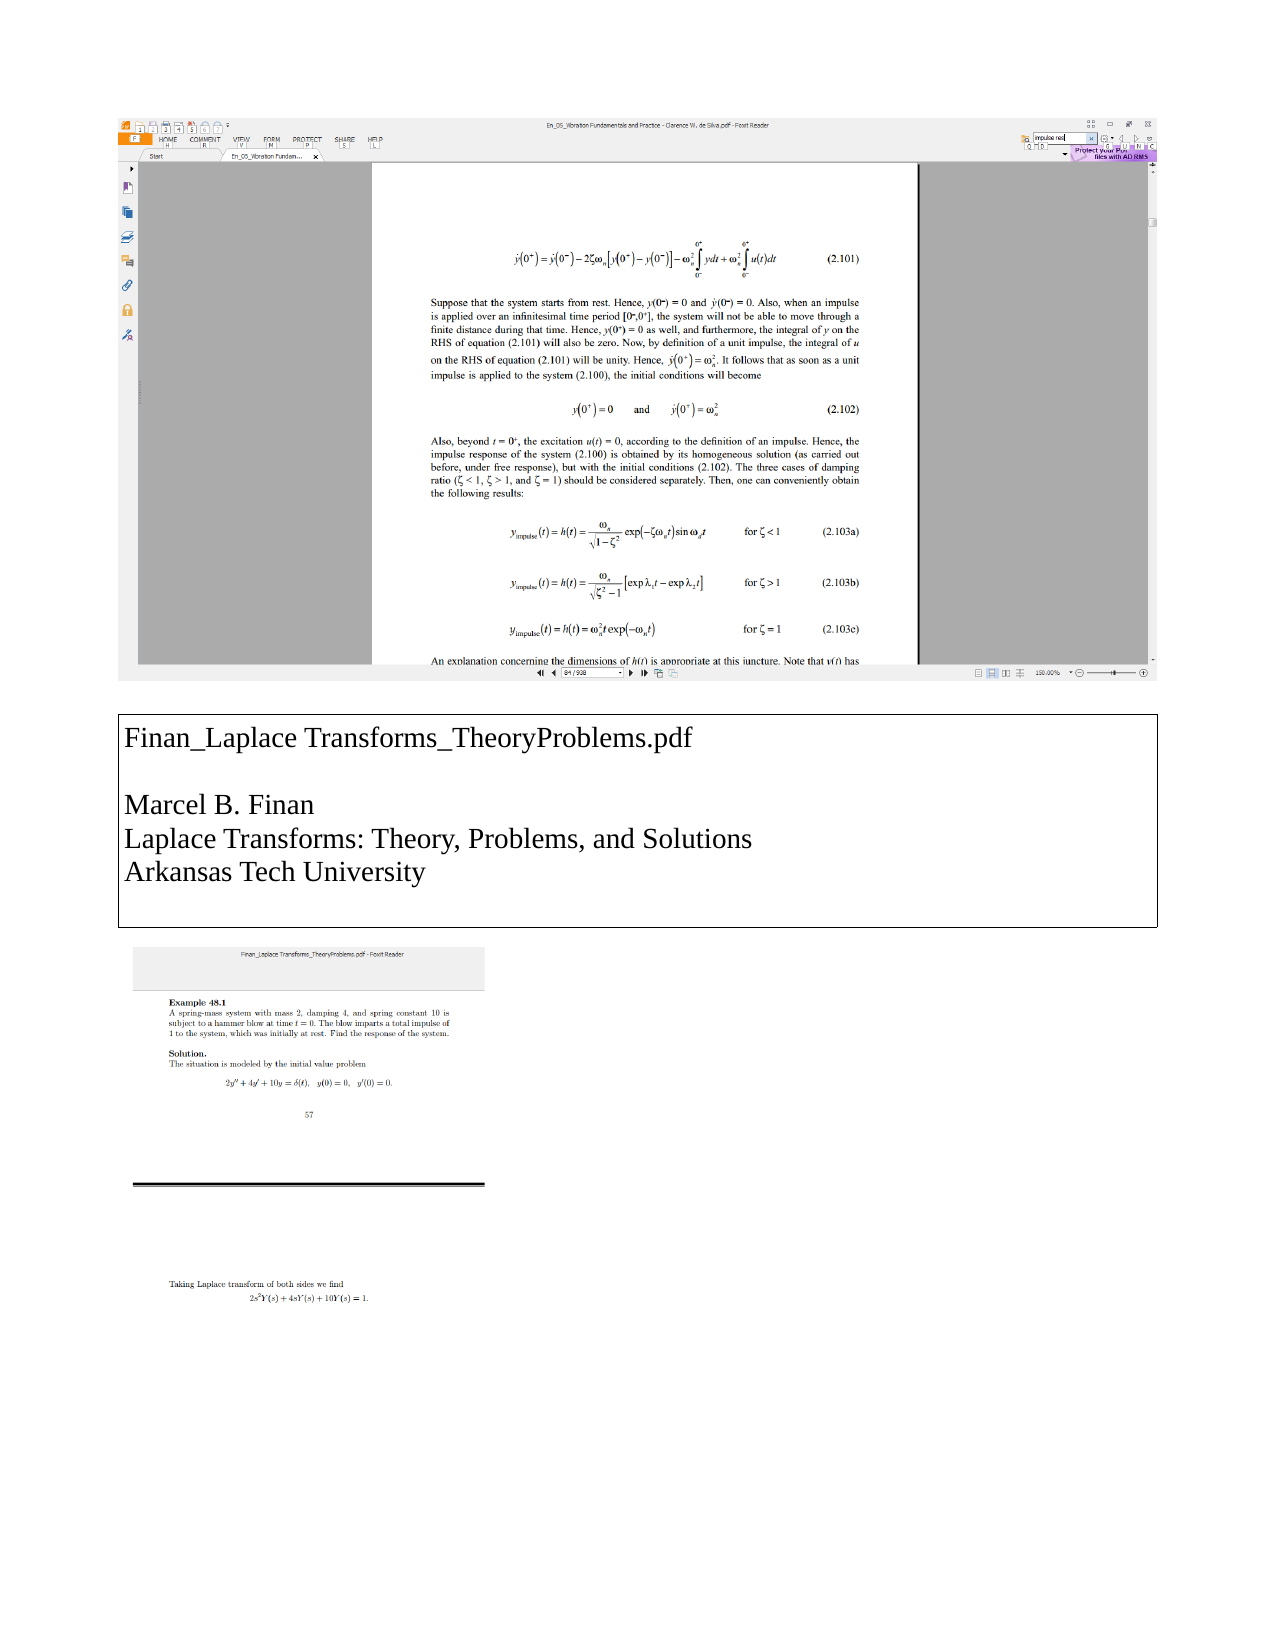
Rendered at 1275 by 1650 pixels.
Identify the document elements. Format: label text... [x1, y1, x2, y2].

table_header Finan_Laplace Transforms_TheoryProblems.pdf Marcel B. Finan Laplace Transforms: Theory, Problems, and Solutions Arkansas Tech University [119, 715, 1157, 927]
picture [118, 118, 1157, 681]
picture [195, 947, 434, 1308]
